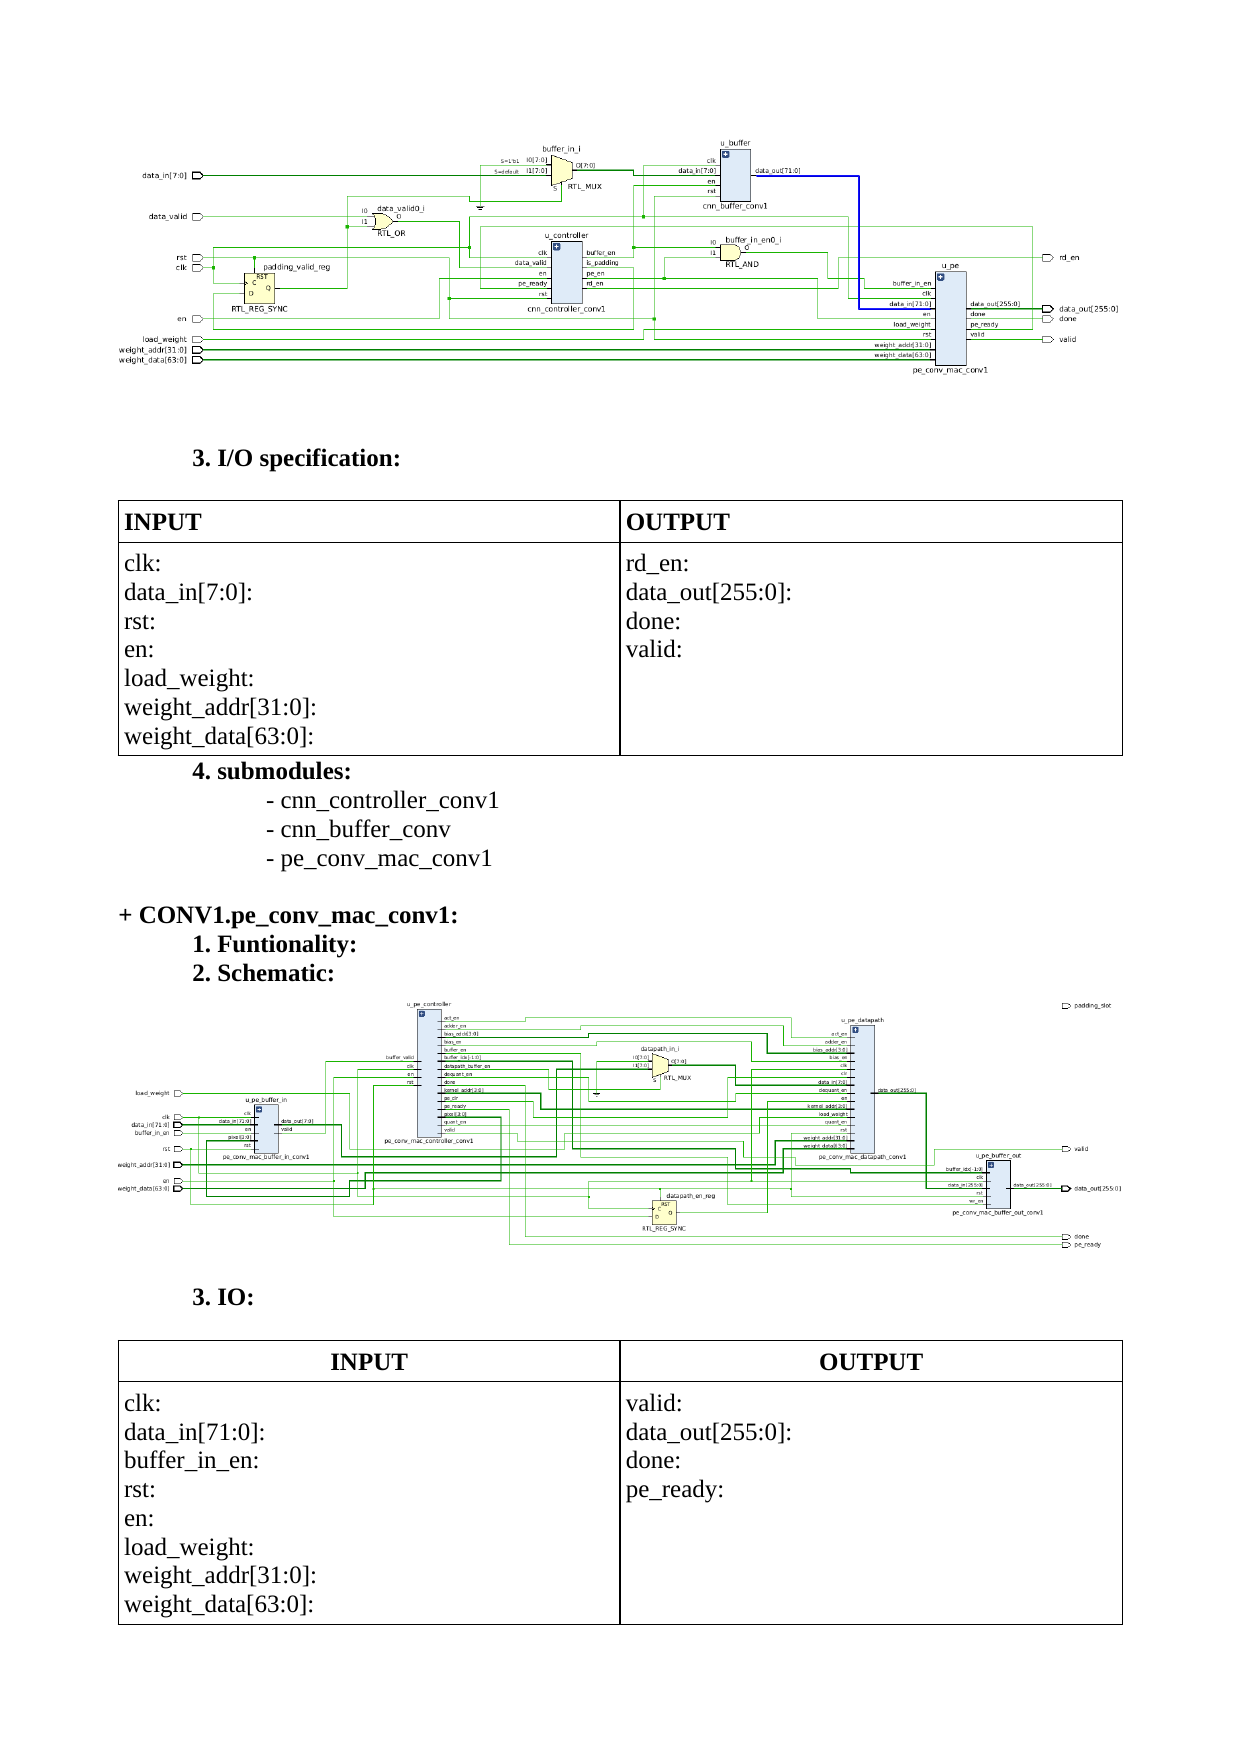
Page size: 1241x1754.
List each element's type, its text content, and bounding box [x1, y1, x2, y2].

text + CONV1.pe_conv_mac_conv1: [118, 900, 1122, 929]
table_cell valid: data_out[255:0]: done: pe_ready: [621, 1382, 1122, 1623]
picture [118, 118, 1123, 386]
text 4. submodules: [118, 756, 1122, 785]
text - cnn_controller_conv1 [118, 785, 1122, 814]
text 2. Schematic: [118, 958, 1122, 986]
table_header OUTPUT [621, 1341, 1122, 1381]
table_cell clk: data_in[71:0]: buffer_in_en: rst: en: load_weight: weight_addr[31:0]: weight_data[63:0]: [119, 1382, 619, 1623]
text - pe_conv_mac_conv1 [118, 843, 1122, 871]
table_cell clk: data_in[7:0]: rst: en: load_weight: weight_addr[31:0]: weight_data[63:0]: [119, 543, 619, 755]
table_header INPUT [119, 1341, 619, 1381]
text 3. IO: [118, 1282, 1122, 1311]
text - cnn_buffer_conv [118, 814, 1122, 843]
text 1. Funtionality: [118, 929, 1122, 958]
table_header OUTPUT [621, 501, 1122, 542]
table_cell rd_en: data_out[255:0]: done: valid: [621, 543, 1122, 755]
text 3. I/O specification: [118, 443, 1122, 472]
picture [118, 986, 1123, 1254]
table_header INPUT [119, 501, 619, 542]
